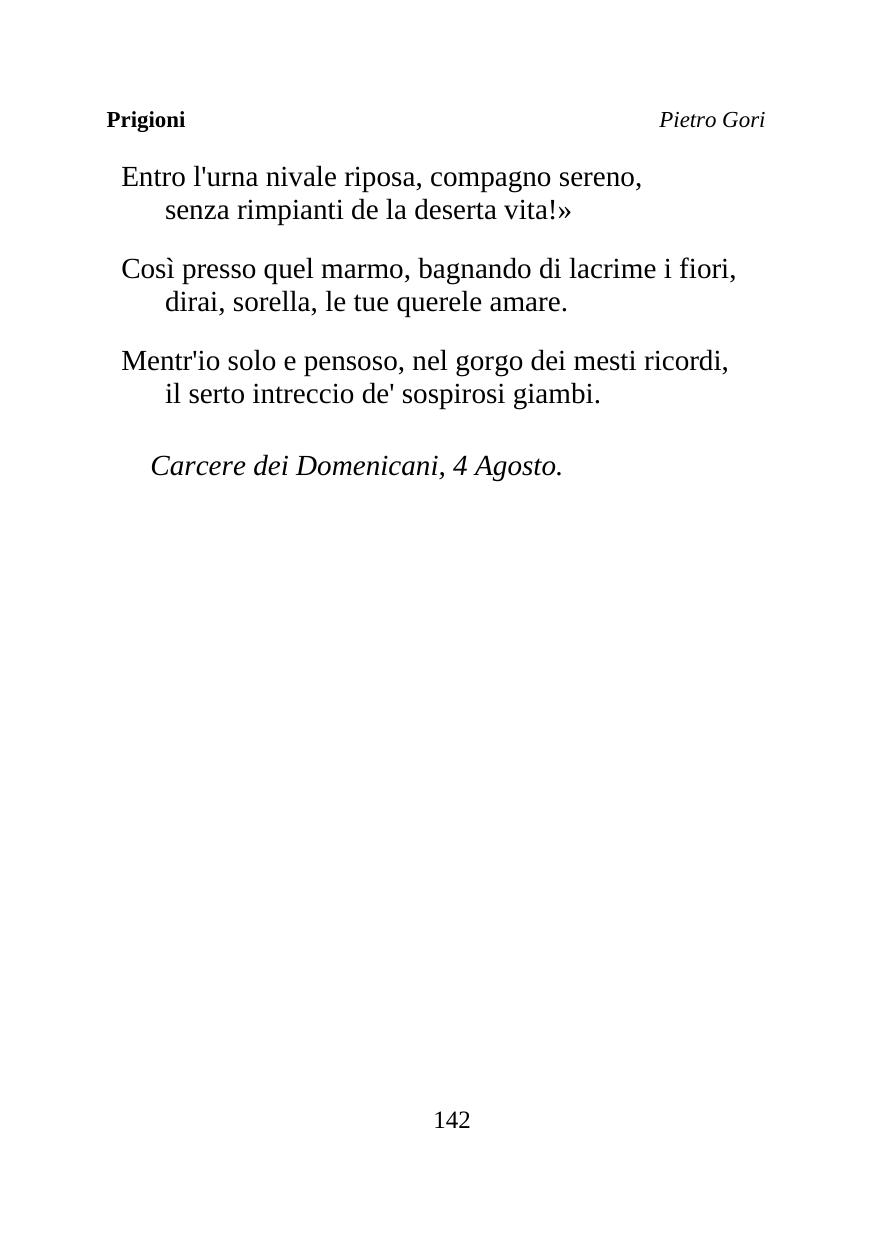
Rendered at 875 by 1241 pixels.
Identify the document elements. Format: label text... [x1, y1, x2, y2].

text Carcere dei Domenicani, 4 Agosto. [150, 448, 768, 481]
text Mentr'io solo e pensoso, nel gorgo dei mesti ricordi, il serto intreccio de' sospirosi giambi. [121, 343, 768, 410]
text Così presso quel marmo, bagnando di lacrime i fiori, dirai, sorella, le tue querele amare. [121, 251, 768, 318]
text Entro l'urna nivale riposa, compagno sereno, senza rimpianti de la deserta vita!» [121, 159, 768, 226]
